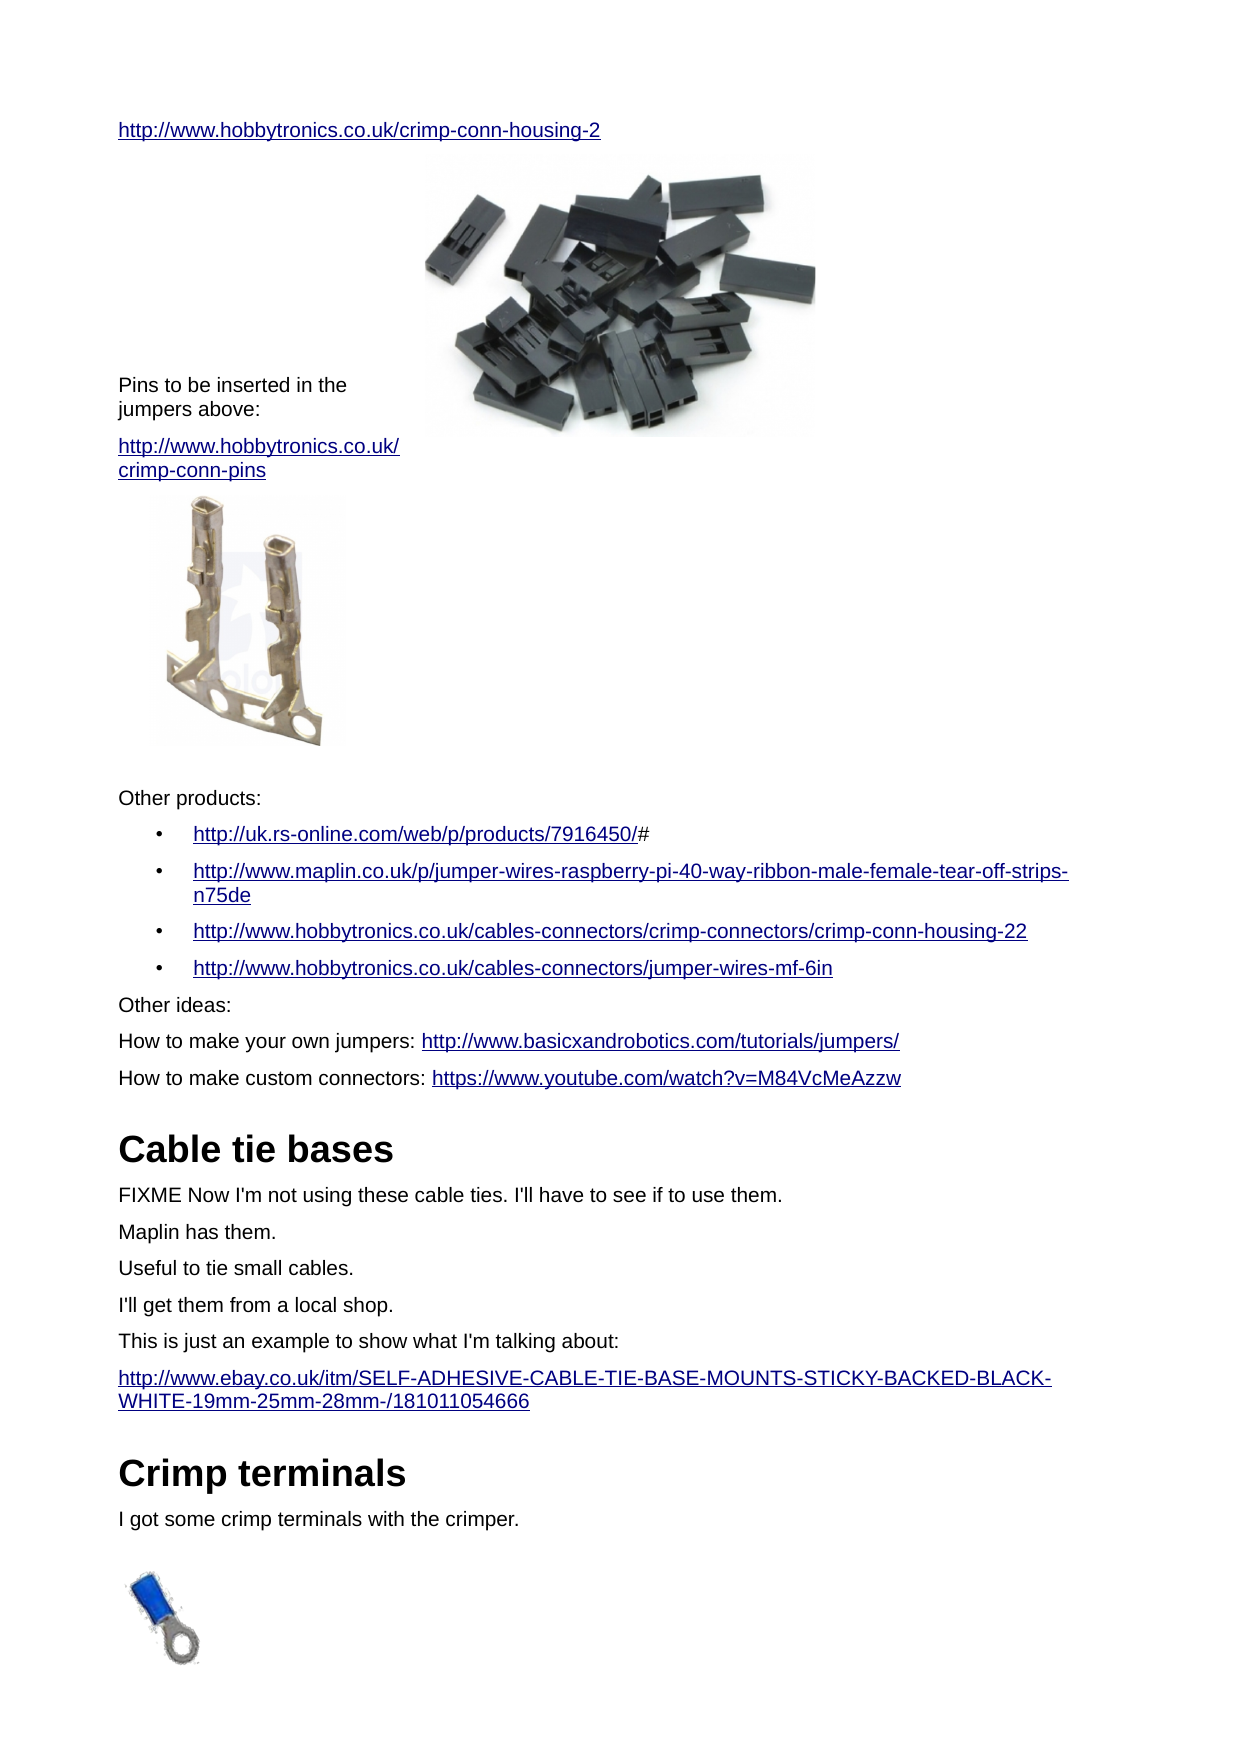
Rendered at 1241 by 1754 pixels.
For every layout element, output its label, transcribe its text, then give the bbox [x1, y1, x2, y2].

list http://www.maplin.co.uk/p/jumper-wires-raspberry-pi-40-way-ribbon-male-female-tear-off-strips-n75de [156, 859, 1122, 907]
text Other products: [118, 786, 1122, 810]
list http://uk.rs-online.com/web/p/products/7916450/# [156, 822, 1122, 846]
text I got some crimp terminals with the crimper. [118, 1507, 1122, 1531]
text Maplin has them. [118, 1219, 1122, 1243]
subtitle Crimp terminals [118, 1451, 1122, 1494]
list http://www.hobbytronics.co.uk/cables-connectors/crimp-connectors/crimp-conn-housing-22 [156, 919, 1122, 943]
text FIXME Now I'm not using these cable ties. I'll have to see if to use them. [118, 1183, 1122, 1207]
picture [148, 495, 346, 746]
text This is just an example to show what I'm talking about: [118, 1329, 1122, 1353]
text I'll get them from a local shop. [118, 1292, 1122, 1316]
picture [120, 1557, 209, 1676]
text http://www.hobbytronics.co.uk/crimp-conn-housing-2 [118, 118, 1122, 142]
list http://www.hobbytronics.co.uk/cables-connectors/jumper-wires-mf-6in [156, 956, 1122, 980]
text [816, 373, 1122, 421]
text How to make custom connectors: https://www.youtube.com/watch?v=M84VcMeAzzw [118, 1065, 1122, 1089]
text How to make your own jumpers: http://www.basicxandrobotics.com/tutorials/jumpers/ [118, 1029, 1122, 1053]
text http://www.ebay.co.uk/itm/SELF-ADHESIVE-CABLE-TIE-BASE-MOUNTS-STICKY-BACKED-BLACK-WHITE-19mm-25mm-28mm-/181011054666 [118, 1365, 1122, 1413]
text Pins to be inserted in the jumpers above: [118, 373, 424, 421]
text Other ideas: [118, 992, 1122, 1016]
text http://www.hobbytronics.co.uk/crimp-conn-pins [118, 434, 1122, 482]
picture [424, 154, 816, 437]
subtitle Cable tie bases [118, 1127, 1122, 1171]
text Useful to tie small cables. [118, 1256, 1122, 1280]
